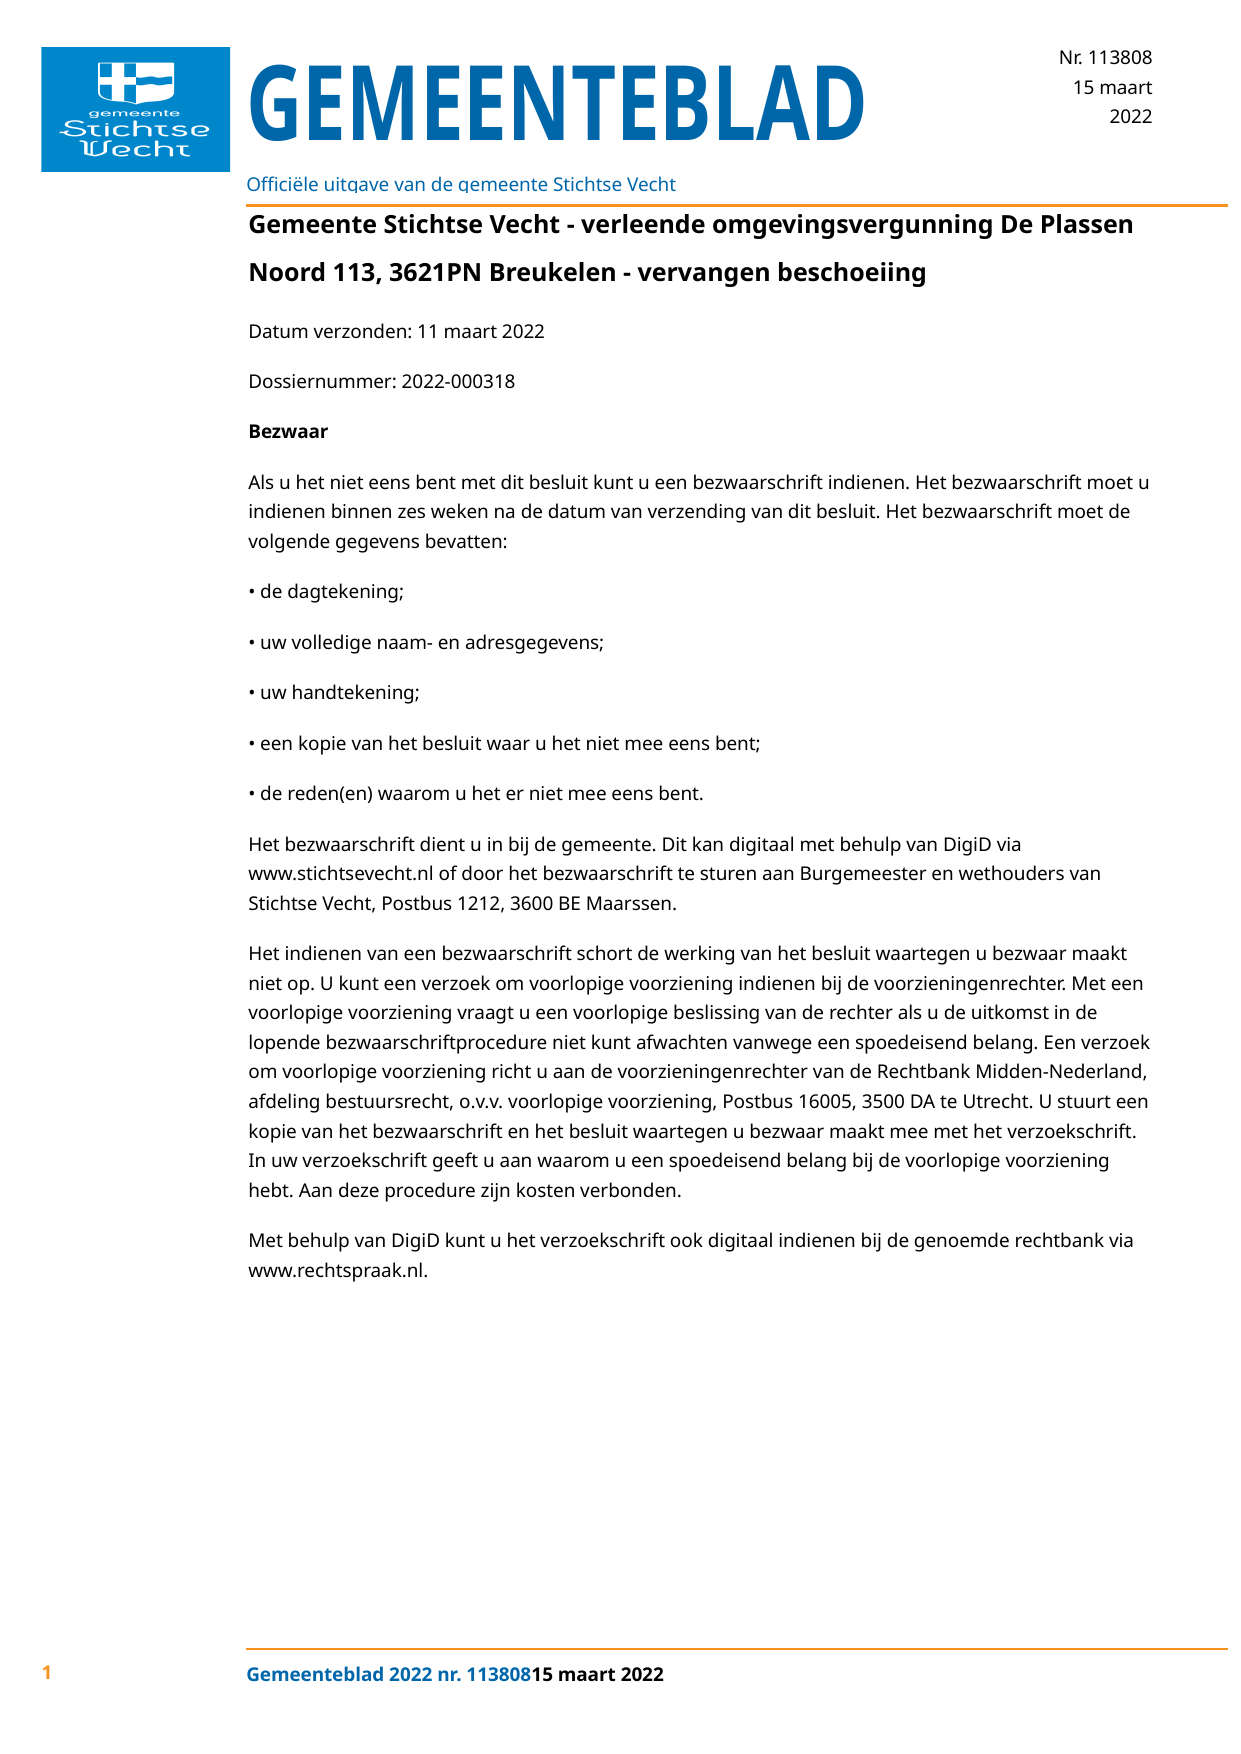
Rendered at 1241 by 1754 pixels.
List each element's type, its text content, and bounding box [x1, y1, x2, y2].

text Gemeente Stichtse Vecht - verleende omgevingsvergunning De Plassen Noord 113, 3621PN Breukelen - vervangen beschoeiing [248, 207, 1152, 288]
picture [99, 63, 135, 101]
text Met behulp van DigiD kunt u het verzoekschrift ook digitaal indienen bij de genoemde rechtbank via www.rechtspraak.nl. [248, 1227, 1152, 1283]
text Datum verzonden: 11 maart 2022 [248, 318, 1152, 344]
text Dossiernummer: 2022-000318 [248, 368, 1152, 394]
text Als u het niet eens bent met dit besluit kunt u een bezwaarschrift indienen. Het bezwaarschrift moet u indienen binnen zes weken na de datum van verzending van dit besluit. Het bezwaarschrift moet de volgende gegevens bevatten: [248, 469, 1152, 554]
text Het indienen van een bezwaarschrift schort de werking van het besluit waartegen u bezwaar maakt niet op. U kunt een verzoek om voorlopige voorziening indienen bij de voorzieningenrechter. Met een voorlopige voorziening vraagt u een voorlopige beslissing van de rechter als u de uitkomst in de lopende bezwaarschriftprocedure niet kunt afwachten vanwege een spoedeisend belang. Een verzoek om voorlopige voorziening richt u aan de voorzieningenrechter van de Rechtbank Midden-Nederland, afdeling bestuursrecht, o.v.v. voorlopige voorziening, Postbus 16005, 3500 DA te Utrecht. U stuurt een kopie van het bezwaarschrift en het besluit waartegen u bezwaar maakt mee met het verzoekschrift. In uw verzoekschrift geeft u aan waarom u een spoedeisend belang bij de voorlopige voorziening hebt. Aan deze procedure zijn kosten verbonden. [248, 940, 1152, 1203]
text • uw handtekening; [248, 679, 1152, 705]
text Bezwaar [248, 419, 1152, 444]
text Het bezwaarschrift dient u in bij de gemeente. Dit kan digitaal met behulp van DigiD via www.stichtsevecht.nl of door het bezwaarschrift te sturen aan Burgemeester en wethouders van Stichtse Vecht, Postbus 1212, 3600 BE Maarssen. [248, 831, 1152, 916]
picture [137, 63, 174, 103]
text • de reden(en) waarom u het er niet mee eens bent. [248, 780, 1152, 806]
text • een kopie van het besluit waar u het niet mee eens bent; [248, 730, 1152, 756]
text • uw volledige naam- en adresgegevens; [248, 629, 1152, 655]
text • de dagtekening; [248, 579, 1152, 604]
